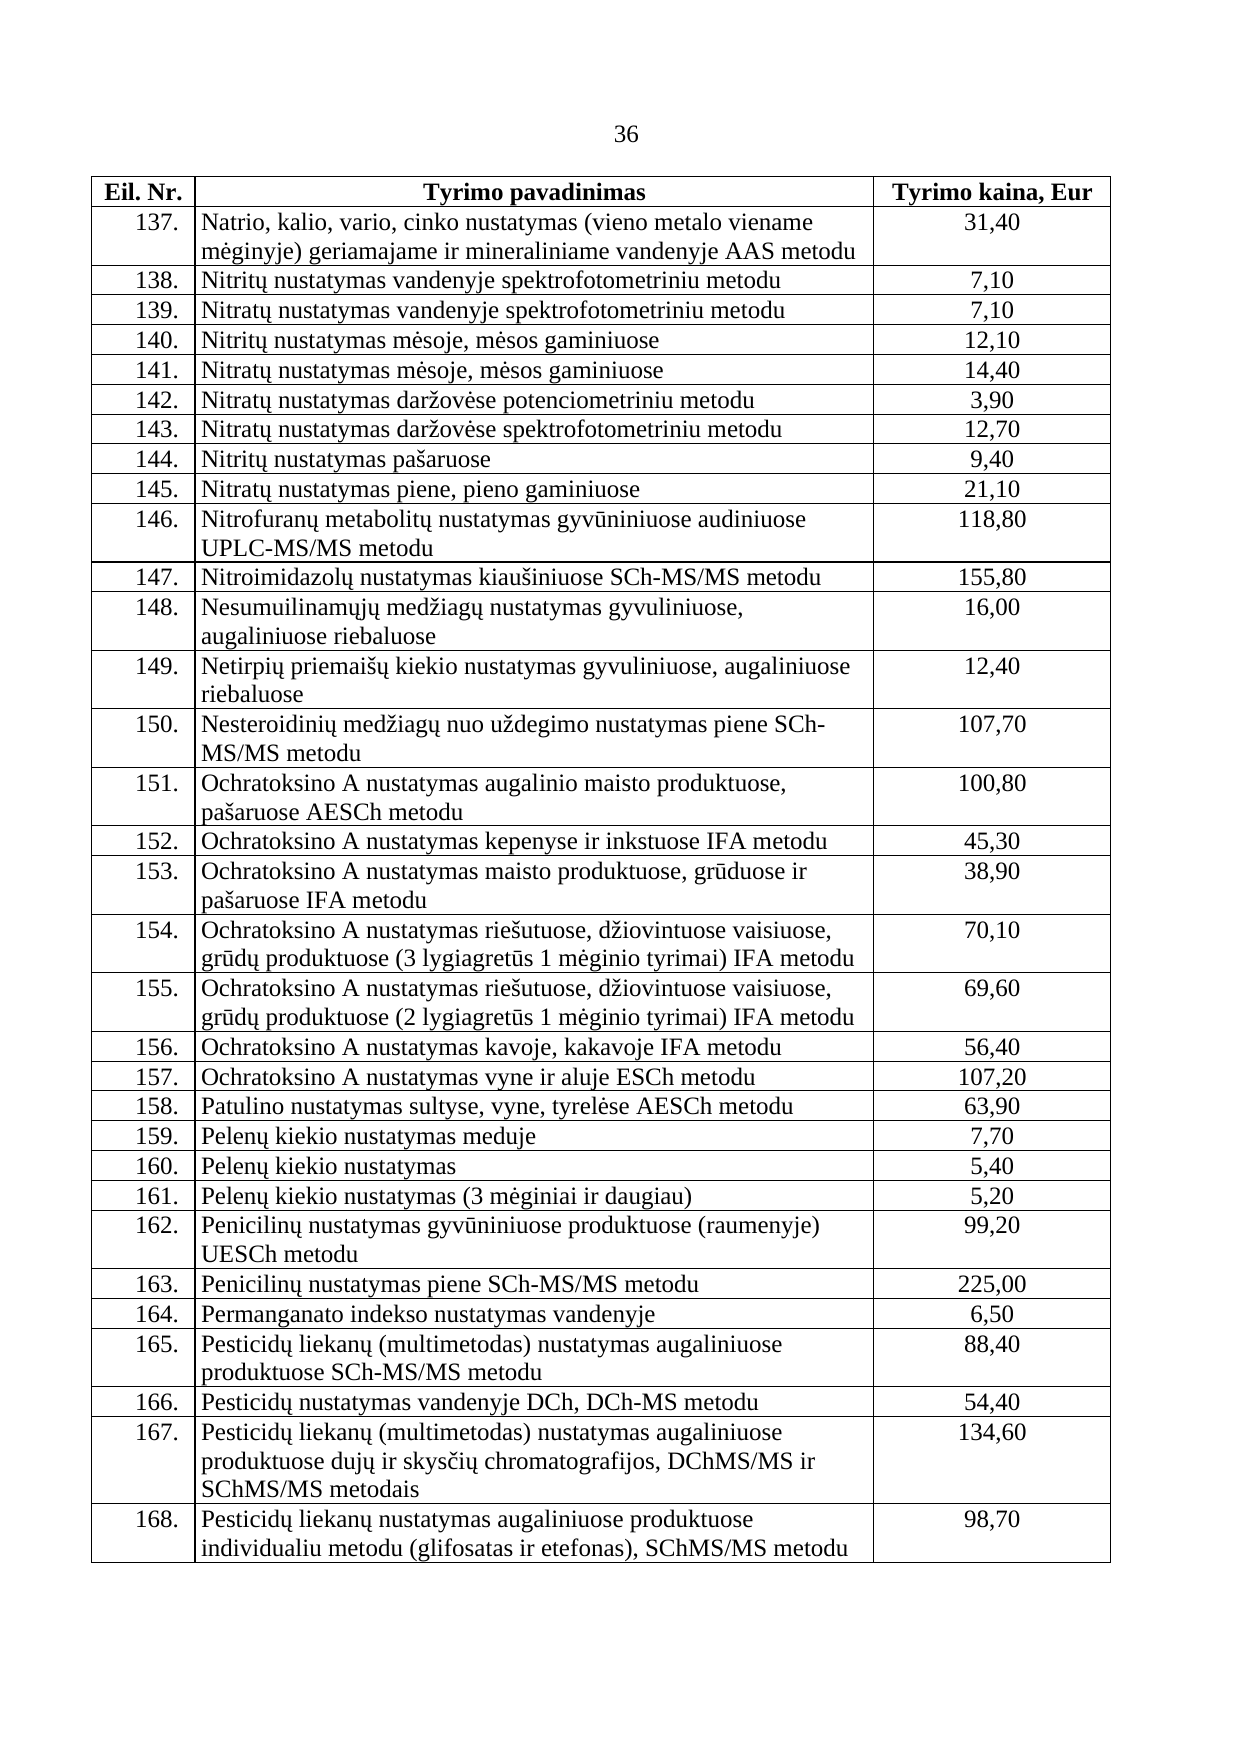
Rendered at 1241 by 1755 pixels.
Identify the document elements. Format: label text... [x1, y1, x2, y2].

table_cell 141. [92, 355, 194, 384]
table_cell 99,20 [874, 1211, 1110, 1268]
table_cell 12,10 [874, 325, 1110, 354]
table_cell 150. [92, 709, 194, 767]
table_cell 7,10 [874, 266, 1110, 294]
table_cell 159. [92, 1121, 194, 1150]
table_cell Nitritų nustatymas mėsoje, mėsos gaminiuose [196, 325, 873, 354]
table_cell 139. [92, 295, 194, 324]
table_cell 143. [92, 415, 194, 443]
table_cell 142. [92, 385, 194, 413]
table_cell 148. [92, 592, 194, 650]
table_cell Nitritų nustatymas vandenyje spektrofotometriniu metodu [196, 266, 873, 294]
table_cell 88,40 [874, 1329, 1110, 1386]
table_cell 157. [92, 1062, 194, 1090]
table_cell 3,90 [874, 385, 1110, 413]
table_cell 5,40 [874, 1151, 1110, 1180]
table_cell Penicilinų nustatymas piene SCh-MS/MS metodu [196, 1269, 873, 1298]
table_cell 98,70 [874, 1504, 1110, 1562]
table_cell 38,90 [874, 856, 1110, 914]
table_cell Pelenų kiekio nustatymas [196, 1151, 873, 1180]
table_cell Nitratų nustatymas piene, pieno gaminiuose [196, 474, 873, 503]
table_cell Ochratoksino A nustatymas maisto produktuose, grūduose ir pašaruose IFA metodu [196, 856, 873, 914]
table_cell 225,00 [874, 1269, 1110, 1298]
table_cell 69,60 [874, 973, 1110, 1031]
table_cell Ochratoksino A nustatymas kepenyse ir inkstuose IFA metodu [196, 826, 873, 855]
table_cell 161. [92, 1181, 194, 1209]
table_cell 7,70 [874, 1121, 1110, 1150]
table_cell 147. [92, 563, 194, 591]
table_cell 156. [92, 1032, 194, 1061]
table_cell 21,10 [874, 474, 1110, 503]
table_cell Ochratoksino A nustatymas riešutuose, džiovintuose vaisiuose, grūdų produktuose (2 lygiagretūs 1 mėginio tyrimai) IFA metodu [196, 973, 873, 1031]
table_cell 54,40 [874, 1387, 1110, 1416]
table_cell Ochratoksino A nustatymas riešutuose, džiovintuose vaisiuose, grūdų produktuose (3 lygiagretūs 1 mėginio tyrimai) IFA metodu [196, 915, 873, 972]
table_cell 7,10 [874, 295, 1110, 324]
table_cell 107,70 [874, 709, 1110, 767]
table_cell 165. [92, 1329, 194, 1386]
table_cell 137. [92, 207, 194, 264]
table_cell Ochratoksino A nustatymas augalinio maisto produktuose, pašaruose AESCh metodu [196, 768, 873, 825]
table_header Eil. Nr. [92, 177, 194, 206]
table_cell 56,40 [874, 1032, 1110, 1061]
table_cell Pesticidų liekanų (multimetodas) nustatymas augaliniuose produktuose SCh-MS/MS metodu [196, 1329, 873, 1386]
table_cell 155. [92, 973, 194, 1031]
table_header Tyrimo pavadinimas [196, 177, 873, 206]
table_cell 166. [92, 1387, 194, 1416]
table_cell Nesteroidinių medžiagų nuo uždegimo nustatymas piene SCh- MS/MS metodu [196, 709, 873, 767]
table_cell 63,90 [874, 1091, 1110, 1120]
table_cell 155,80 [874, 563, 1110, 591]
table_cell 152. [92, 826, 194, 855]
table_cell 16,00 [874, 592, 1110, 650]
table_cell 12,70 [874, 415, 1110, 443]
table_cell Nitritų nustatymas pašaruose [196, 444, 873, 473]
table_cell 145. [92, 474, 194, 503]
table_cell 146. [92, 504, 194, 561]
table_cell Pelenų kiekio nustatymas meduje [196, 1121, 873, 1150]
table_cell Pesticidų liekanų nustatymas augaliniuose produktuose individualiu metodu (glifosatas ir etefonas), SChMS/MS metodu [196, 1504, 873, 1562]
table_cell Nitratų nustatymas mėsoje, mėsos gaminiuose [196, 355, 873, 384]
table_cell 134,60 [874, 1417, 1110, 1503]
table_cell 168. [92, 1504, 194, 1562]
table_cell 12,40 [874, 651, 1110, 708]
table_cell 167. [92, 1417, 194, 1503]
table_cell Nitratų nustatymas daržovėse potenciometriniu metodu [196, 385, 873, 413]
table_cell 140. [92, 325, 194, 354]
table_cell Nesumuilinamųjų medžiagų nustatymas gyvuliniuose, augaliniuose riebaluose [196, 592, 873, 650]
table_cell Natrio, kalio, vario, cinko nustatymas (vieno metalo viename mėginyje) geriamajame ir mineraliniame vandenyje AAS metodu [196, 207, 873, 264]
table_cell 45,30 [874, 826, 1110, 855]
table_cell 163. [92, 1269, 194, 1298]
table_cell Nitrofuranų metabolitų nustatymas gyvūniniuose audiniuose UPLC-MS/MS metodu [196, 504, 873, 561]
table_cell 164. [92, 1299, 194, 1328]
table_cell Ochratoksino A nustatymas vyne ir aluje ESCh metodu [196, 1062, 873, 1090]
table_cell 6,50 [874, 1299, 1110, 1328]
table_cell 118,80 [874, 504, 1110, 561]
table_cell Penicilinų nustatymas gyvūniniuose produktuose (raumenyje) UESCh metodu [196, 1211, 873, 1268]
table_cell 144. [92, 444, 194, 473]
table_cell 107,20 [874, 1062, 1110, 1090]
table_header Tyrimo kaina, Eur [874, 177, 1110, 206]
table_cell Pesticidų liekanų (multimetodas) nustatymas augaliniuose produktuose dujų ir skysčių chromatografijos, DChMS/MS ir SChMS/MS metodais [196, 1417, 873, 1503]
table_cell 153. [92, 856, 194, 914]
table_cell Nitratų nustatymas daržovėse spektrofotometriniu metodu [196, 415, 873, 443]
table_cell Nitroimidazolų nustatymas kiaušiniuose SCh-MS/MS metodu [196, 563, 873, 591]
table_cell 9,40 [874, 444, 1110, 473]
table_cell Permanganato indekso nustatymas vandenyje [196, 1299, 873, 1328]
table_cell Pesticidų nustatymas vandenyje DCh, DCh-MS metodu [196, 1387, 873, 1416]
table_cell 154. [92, 915, 194, 972]
table_cell 31,40 [874, 207, 1110, 264]
table_cell Pelenų kiekio nustatymas (3 mėginiai ir daugiau) [196, 1181, 873, 1209]
table_cell 151. [92, 768, 194, 825]
table_cell Patulino nustatymas sultyse, vyne, tyrelėse AESCh metodu [196, 1091, 873, 1120]
table_cell 14,40 [874, 355, 1110, 384]
table_cell 149. [92, 651, 194, 708]
table_cell 70,10 [874, 915, 1110, 972]
table_cell 100,80 [874, 768, 1110, 825]
table_cell Netirpių priemaišų kiekio nustatymas gyvuliniuose, augaliniuose riebaluose [196, 651, 873, 708]
table_cell Nitratų nustatymas vandenyje spektrofotometriniu metodu [196, 295, 873, 324]
table_cell 158. [92, 1091, 194, 1120]
table_cell 162. [92, 1211, 194, 1268]
table_cell Ochratoksino A nustatymas kavoje, kakavoje IFA metodu [196, 1032, 873, 1061]
table_cell 5,20 [874, 1181, 1110, 1209]
table_cell 160. [92, 1151, 194, 1180]
table_cell 138. [92, 266, 194, 294]
